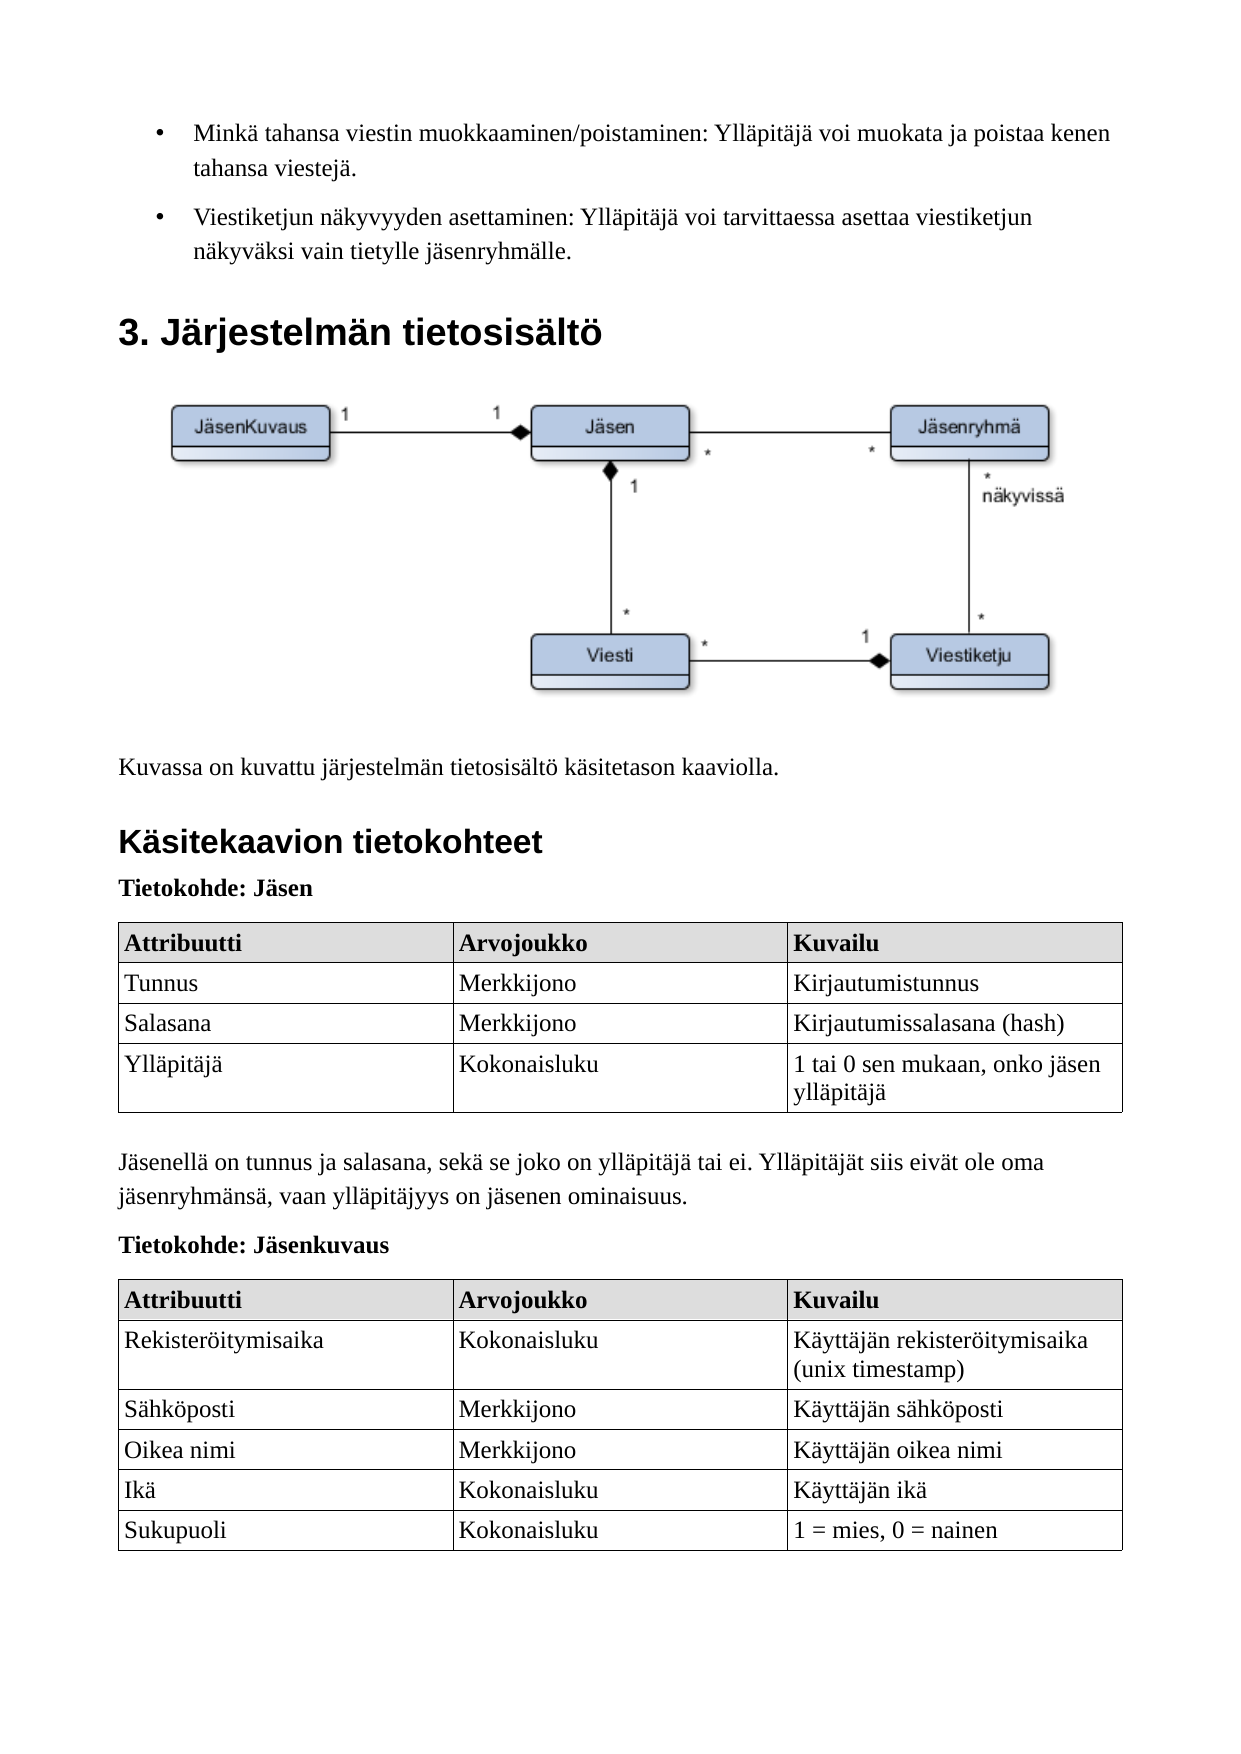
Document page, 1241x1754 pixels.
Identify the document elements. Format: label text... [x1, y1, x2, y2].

table_header Arvojoukko [454, 1280, 787, 1319]
table_cell Rekisteröitymisaika [119, 1321, 453, 1388]
picture [148, 374, 1092, 712]
table_cell Merkkijono [454, 1390, 787, 1429]
table_cell Kokonaisluku [454, 1470, 787, 1509]
table_header Arvojoukko [454, 923, 787, 962]
table_cell Kokonaisluku [454, 1044, 787, 1112]
table_cell Kokonaisluku [454, 1511, 787, 1550]
table_cell Merkkijono [454, 963, 787, 1003]
table_header Kuvailu [788, 1280, 1122, 1319]
subtitle 3. Järjestelmän tietosisältö [118, 310, 1122, 354]
table_cell Ylläpitäjä [119, 1044, 453, 1112]
text Jäsenellä on tunnus ja salasana, sekä se joko on ylläpitäjä tai ei. Ylläpitäjät siis eivät ole oma jäsenryhmänsä, vaan ylläpitäjyys on jäsenen ominaisuus. [118, 1113, 1122, 1210]
subtitle Käsitekaavion tietokohteet [118, 822, 1122, 860]
list Viestiketjun näkyvyyden asettaminen: Ylläpitäjä voi tarvittaessa asettaa viestiketjun näkyväksi vain tietylle jäsenryhmälle. [156, 202, 1122, 265]
table_cell Kokonaisluku [454, 1321, 787, 1388]
table_cell Oikea nimi [119, 1430, 453, 1469]
table_cell Sukupuoli [119, 1511, 453, 1550]
table_cell Käyttäjän sähköposti [788, 1390, 1122, 1429]
table_cell Tunnus [119, 963, 453, 1003]
table_cell Merkkijono [454, 1430, 787, 1469]
text Kuvassa on kuvattu järjestelmän tietosisältö käsitetason kaaviolla. [118, 366, 1122, 781]
table_cell Käyttäjän rekisteröitymisaika (unix timestamp) [788, 1321, 1122, 1388]
table_cell Kirjautumistunnus [788, 963, 1122, 1003]
table_cell Ikä [119, 1470, 453, 1509]
table_cell Merkkijono [454, 1004, 787, 1043]
text Tietokohde: Jäsen [118, 873, 1122, 902]
table_cell 1 = mies, 0 = nainen [788, 1511, 1122, 1550]
table_cell Salasana [119, 1004, 453, 1043]
table_cell Sähköposti [119, 1390, 453, 1429]
table_cell Kirjautumissalasana (hash) [788, 1004, 1122, 1043]
table_header Attribuutti [119, 923, 453, 962]
list Minkä tahansa viestin muokkaaminen/poistaminen: Ylläpitäjä voi muokata ja poistaa kenen tahansa viestejä. [156, 118, 1122, 181]
table_header Attribuutti [119, 1280, 453, 1319]
table_cell 1 tai 0 sen mukaan, onko jäsen ylläpitäjä [788, 1044, 1122, 1112]
table_cell Käyttäjän ikä [788, 1470, 1122, 1509]
table_header Kuvailu [788, 923, 1122, 962]
table_cell Käyttäjän oikea nimi [788, 1430, 1122, 1469]
text Tietokohde: Jäsenkuvaus [118, 1230, 1122, 1259]
